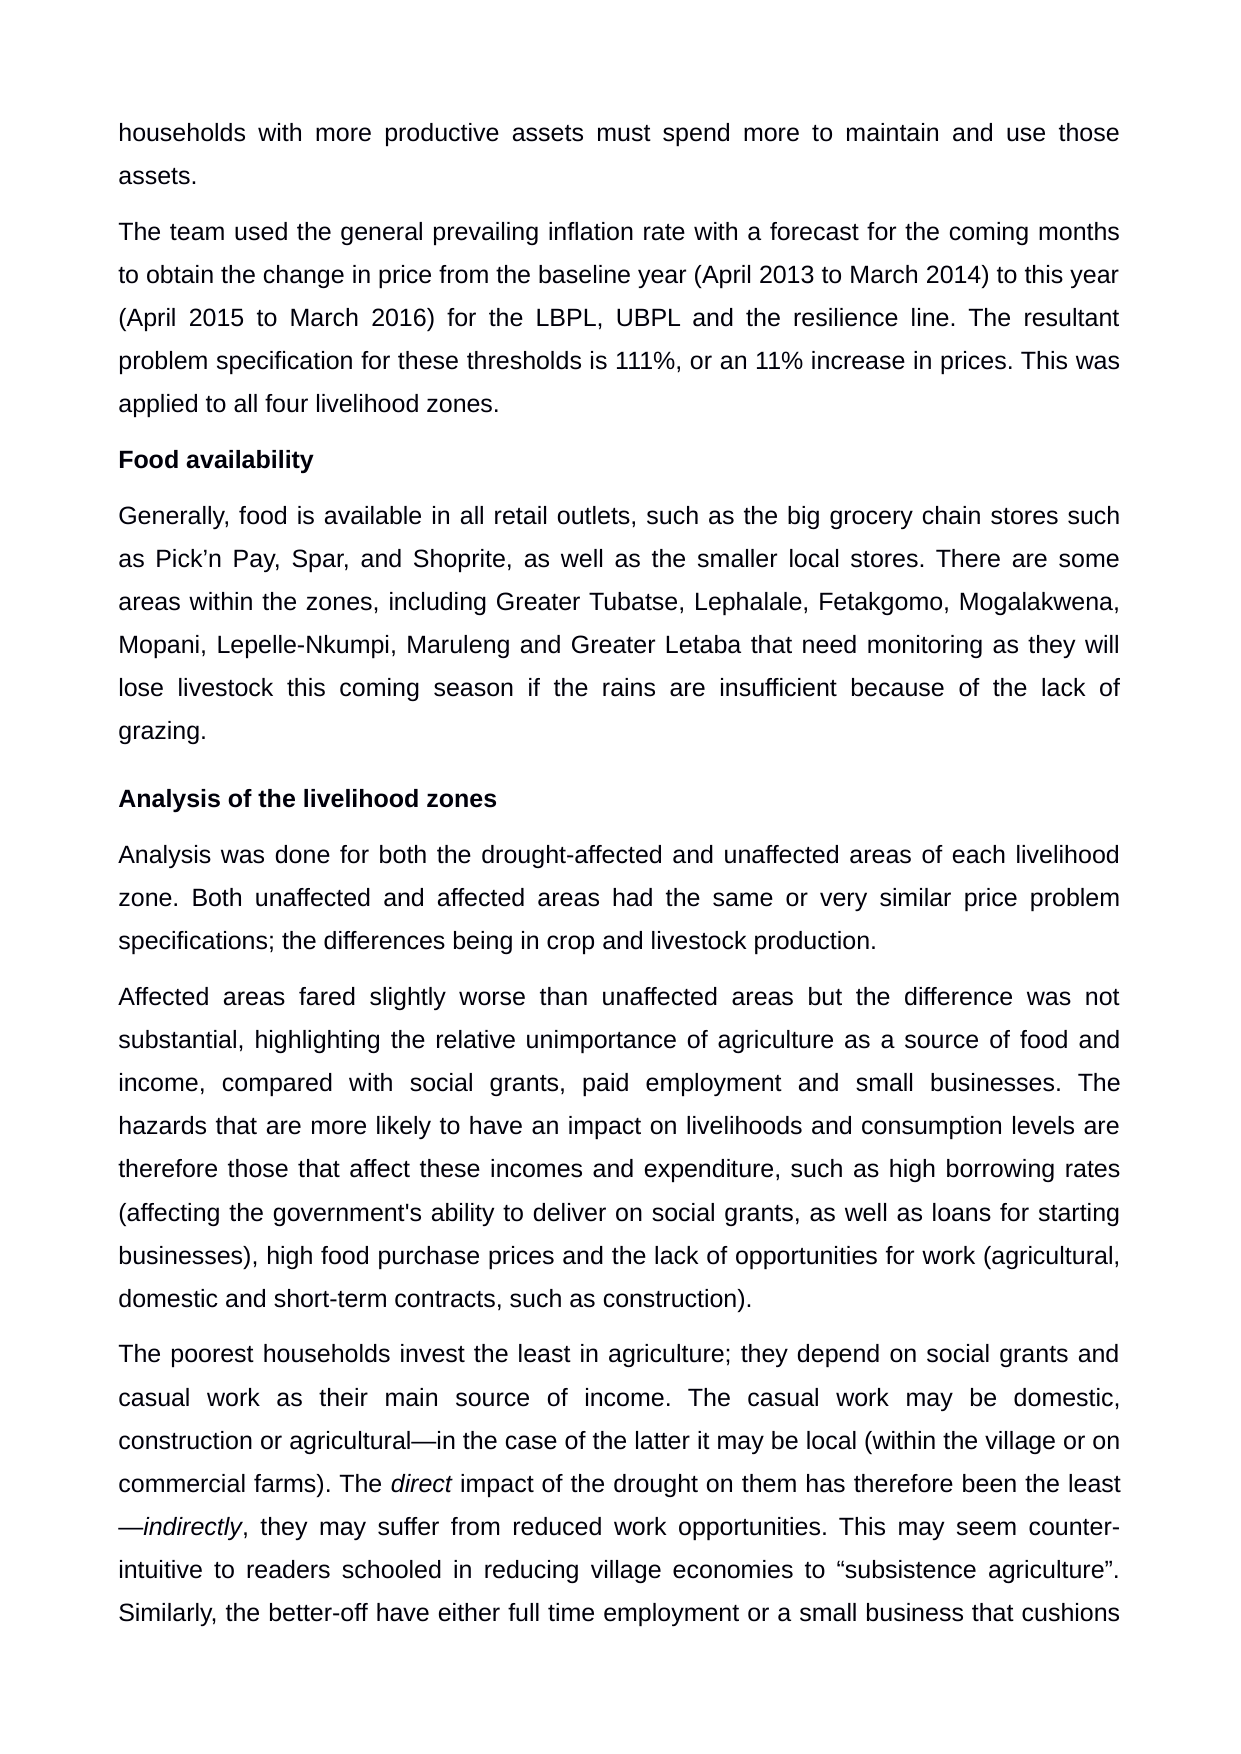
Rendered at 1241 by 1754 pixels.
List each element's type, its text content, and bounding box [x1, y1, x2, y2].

text The poorest households invest the least in agriculture; they depend on social grants and casual work as their main source of income. The casual work may be domestic, construction or agricultural—in the case of the latter it may be local (within the village or on commercial farms). The direct impact of the drought on them has therefore been the least—indirectly, they may suffer from reduced work opportunities. This may seem counter-intuitive to readers schooled in reducing village economies to “subsistence agriculture”. Similarly, the better-off have either full time employment or a small business that cushions [118, 1339, 1122, 1627]
text Analysis was done for both the drought-affected and unaffected areas of each livelihood zone. Both unaffected and affected areas had the same or very similar price problem specifications; the differences being in crop and livestock production. [118, 840, 1122, 955]
text The team used the general prevailing inflation rate with a forecast for the coming months to obtain the change in price from the baseline year (April 2013 to March 2014) to this year (April 2015 to March 2016) for the LBPL, UBPL and the resilience line. The resultant problem specification for these thresholds is 111%, or an 11% increase in prices. This was applied to all four livelihood zones. [118, 217, 1122, 418]
text Food availability [118, 445, 1122, 474]
text Affected areas fared slightly worse than unaffected areas but the difference was not substantial, highlighting the relative unimportance of agriculture as a source of food and income, compared with social grants, paid employment and small businesses. The hazards that are more likely to have an impact on livelihoods and consumption levels are therefore those that affect these incomes and expenditure, such as high borrowing rates (affecting the government's ability to deliver on social grants, as well as loans for starting businesses), high food purchase prices and the lack of opportunities for work (agricultural, domestic and short-term contracts, such as construction). [118, 982, 1122, 1312]
text Generally, food is available in all retail outlets, such as the big grocery chain stores such as Pick’n Pay, Spar, and Shoprite, as well as the smaller local stores. There are some areas within the zones, including Greater Tubatse, Lephalale, Fetakgomo, Mogalakwena, Mopani, Lepelle-Nkumpi, Maruleng and Greater Letaba that need monitoring as they will lose livestock this coming season if the rains are insufficient because of the lack of grazing. [118, 501, 1122, 745]
text households with more productive assets must spend more to maintain and use those assets. [118, 118, 1122, 190]
subtitle Analysis of the livelihood zones [118, 784, 1122, 813]
